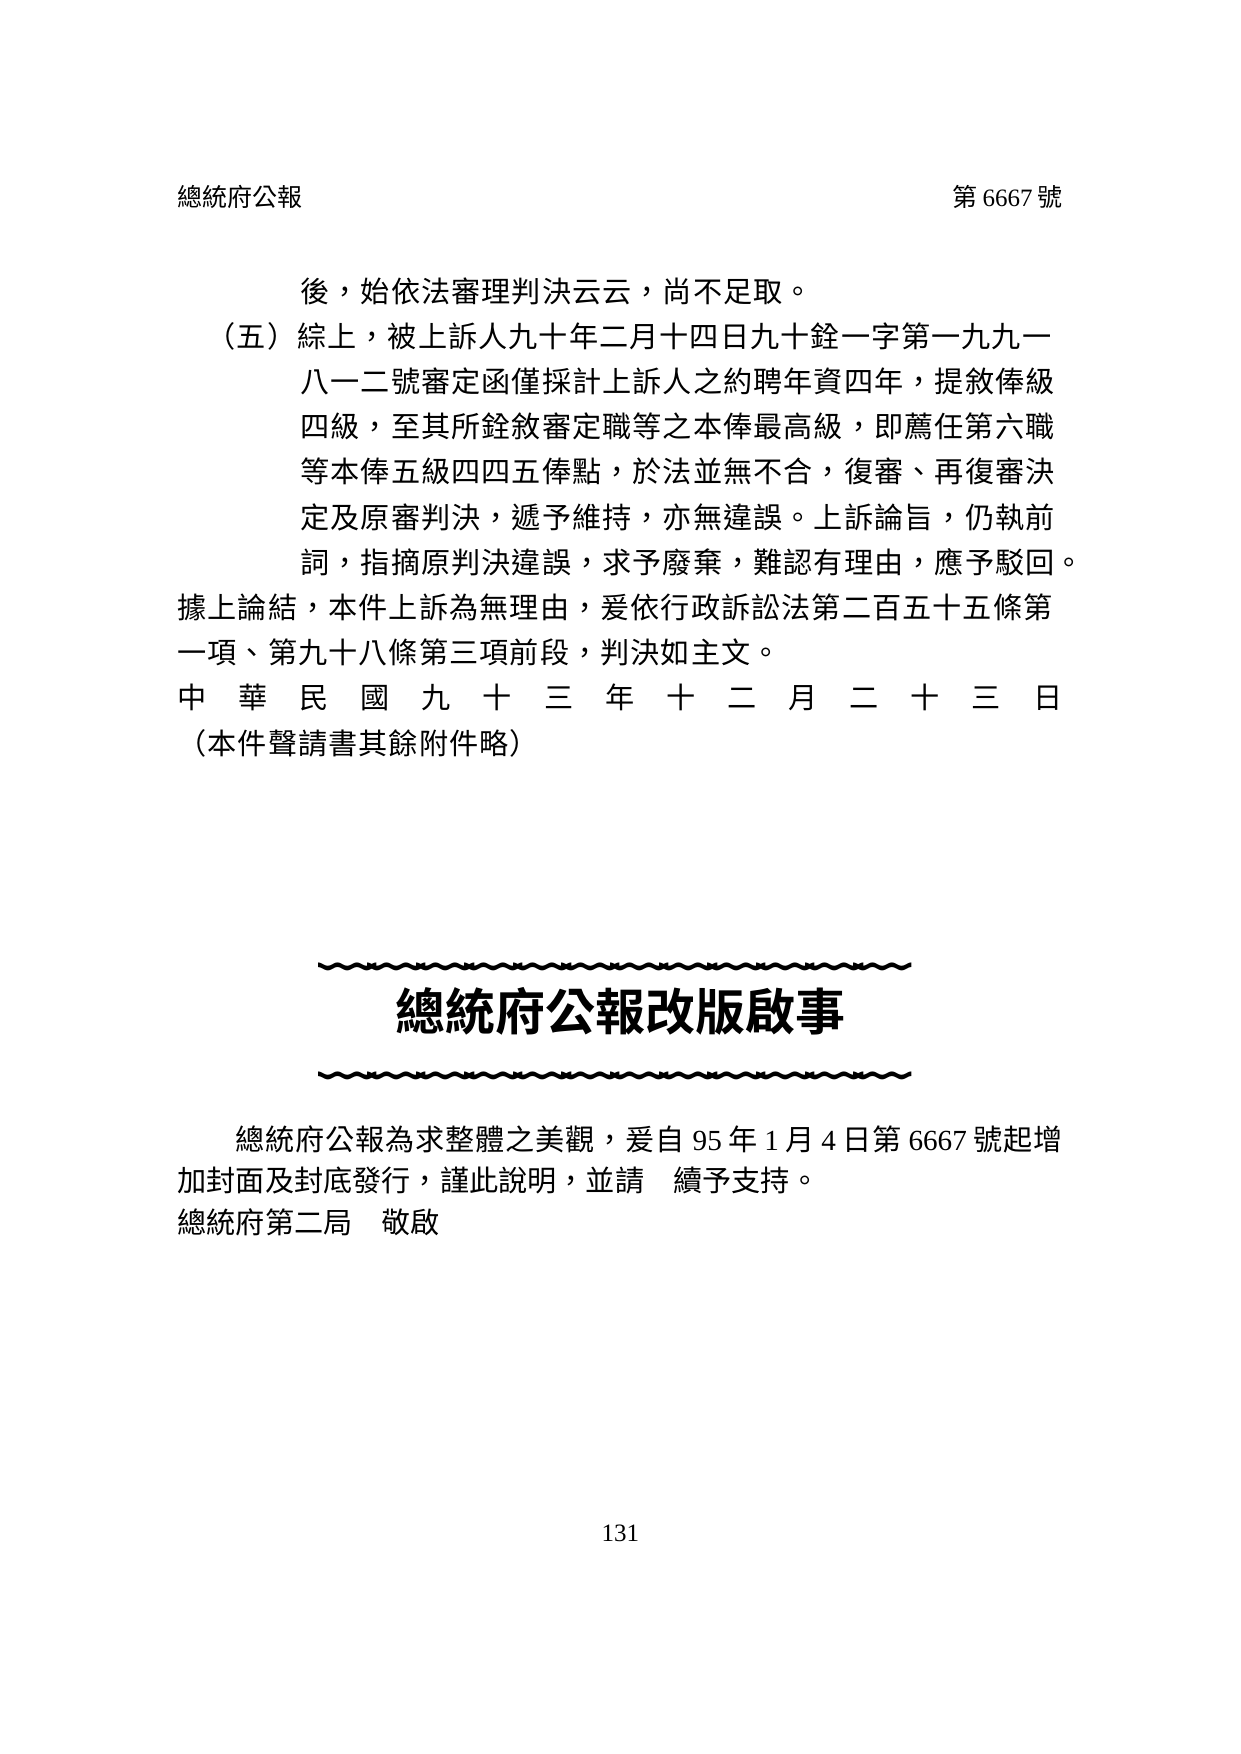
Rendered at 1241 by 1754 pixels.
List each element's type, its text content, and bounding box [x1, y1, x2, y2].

text ﹏﹏﹏﹏﹏﹏﹏﹏﹏﹏﹏﹏ [177, 1054, 1063, 1079]
text ﹏﹏﹏﹏﹏﹏﹏﹏﹏﹏﹏﹏ [177, 946, 1063, 971]
text 總統府第二局 敬啟 [177, 1200, 1063, 1242]
text 總統府公報改版啟事 [177, 983, 1063, 1042]
text 總統府公報為求整體之美觀，爰自95年1月4日第6667號起增加封面及封底發行，謹此說明，並請 續予支持。 [177, 1117, 1063, 1200]
text 後，始依法審理判決云云，尚不足取。 [206, 266, 1063, 311]
text （五）綜上，被上訴人九十年二月十四日九十銓一字第一九九一八一二號審定函僅採計上訴人之約聘年資四年，提敘俸級四級，至其所銓敘審定職等之本俸最高級，即薦任第六職等本俸五級四四五俸點，於法並無不合，復審、再復審決定及原審判決，遞予維持，亦無違誤。上訴論旨，仍執前詞，指摘原判決違誤，求予廢棄，難認有理由，應予駁回。 [206, 311, 1063, 582]
text 據上論結，本件上訴為無理由，爰依行政訴訟法第二百五十五條第一項、第九十八條第三項前段，判決如主文。 [177, 582, 1063, 673]
text 中華民國九十三年十二月二十三日 [177, 673, 1063, 718]
text （本件聲請書其餘附件略） [177, 718, 1063, 763]
